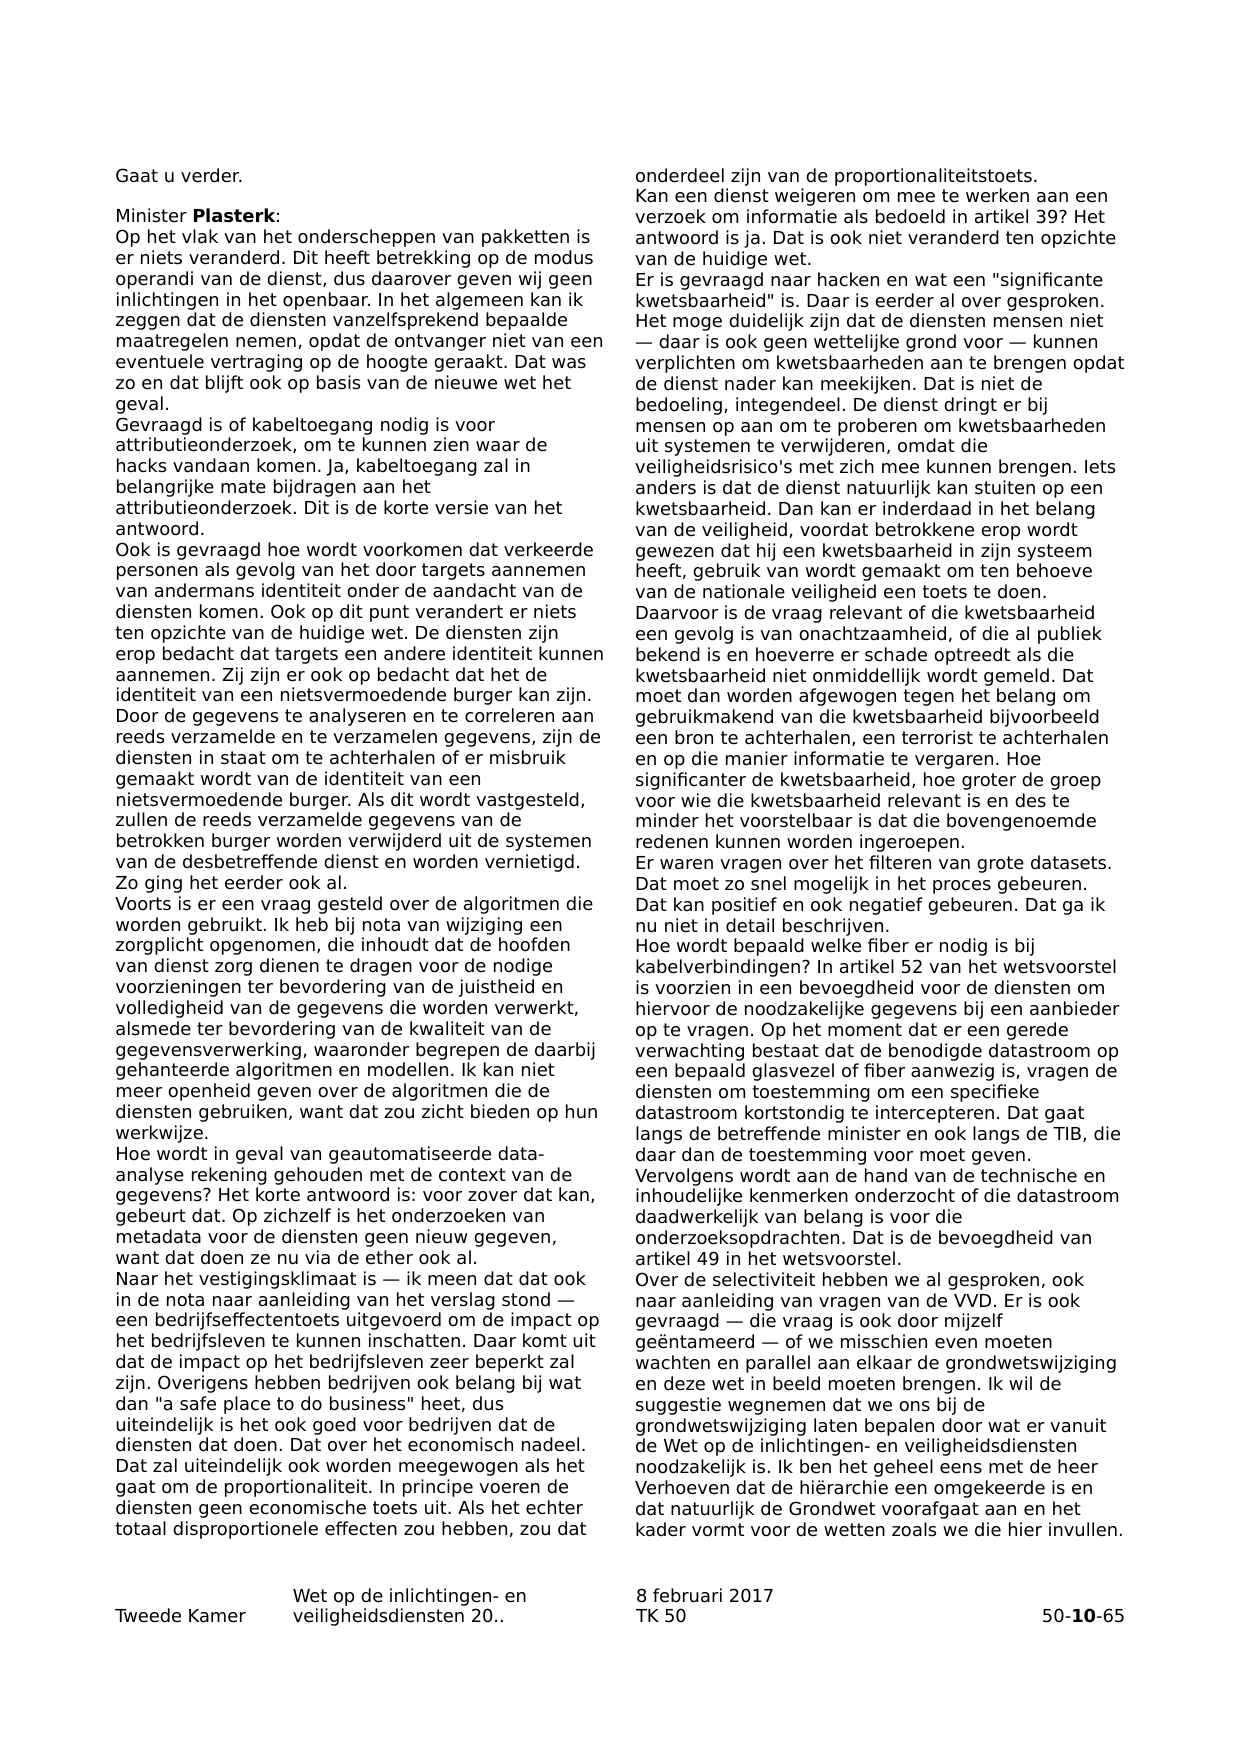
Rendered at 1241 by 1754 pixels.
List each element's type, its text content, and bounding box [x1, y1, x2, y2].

text Gaat u verder. [115, 165, 605, 186]
text Er waren vragen over het filteren van grote datasets. Dat moet zo snel mogelijk in het proces gebeuren. Dat kan positief en ook negatief gebeuren. Dat ga ik nu niet in detail beschrijven. [635, 853, 1125, 936]
text Voorts is er een vraag gesteld over de algoritmen die worden gebruikt. Ik heb bij nota van wijziging een zorgplicht opgenomen, die inhoudt dat de hoofden van dienst zorg dienen te dragen voor de nodige voorzieningen ter bevordering van de juistheid en volledigheid van de gegevens die worden verwerkt, alsmede ter bevordering van de kwaliteit van de gegevensverwerking, waaronder begrepen de daarbij gehanteerde algoritmen en modellen. Ik kan niet meer openheid geven over de algoritmen die de diensten gebruiken, want dat zou zicht bieden op hun werkwijze. [115, 893, 605, 1143]
text Er is gevraagd naar hacken en wat een "significante kwetsbaarheid" is. Daar is eerder al over gesproken. Het moge duidelijk zijn dat de diensten mensen niet — daar is ook geen wettelijke grond voor — kunnen verplichten om kwetsbaarheden aan te brengen opdat de dienst nader kan meekijken. Dat is niet de bedoeling, integendeel. De dienst dringt er bij mensen op aan om te proberen om kwetsbaarheden uit systemen te verwijderen, omdat die veiligheidsrisico's met zich mee kunnen brengen. Iets anders is dat de dienst natuurlijk kan stuiten op een kwetsbaarheid. Dan kan er inderdaad in het belang van de veiligheid, voordat betrokkene erop wordt gewezen dat hij een kwetsbaarheid in zijn systeem heeft, gebruik van wordt gemaakt om ten behoeve van de nationale veiligheid een toets te doen. Daarvoor is de vraag relevant of die kwetsbaarheid een gevolg is van onachtzaamheid, of die al publiek bekend is en hoeverre er schade optreedt als die kwetsbaarheid niet onmiddellijk wordt gemeld. Dat moet dan worden afgewogen tegen het belang om gebruikmakend van die kwetsbaarheid bijvoorbeeld een bron te achterhalen, een terrorist te achterhalen en op die manier informatie te vergaren. Hoe significanter de kwetsbaarheid, hoe groter de groep voor wie die kwetsbaarheid relevant is en des te minder het voorstelbaar is dat die bovengenoemde redenen kunnen worden ingeroepen. [635, 269, 1125, 853]
text Over de selectiviteit hebben we al gesproken, ook naar aanleiding van vragen van de VVD. Er is ook gevraagd — die vraag is ook door mijzelf geëntameerd — of we misschien even moeten wachten en parallel aan elkaar de grondwetswijziging en deze wet in beeld moeten brengen. Ik wil de suggestie wegnemen dat we ons bij de grondwetswijziging laten bepalen door wat er vanuit de Wet op de inlichtingen- en veiligheidsdiensten noodzakelijk is. Ik ben het geheel eens met de heer Verhoeven dat de hiërarchie een omgekeerde is en dat natuurlijk de Grondwet voorafgaat aan en het kader vormt voor de wetten zoals we die hier invullen. [635, 1269, 1125, 1540]
text Hoe wordt in geval van geautomatiseerde data-analyse rekening gehouden met de context van de gegevens? Het korte antwoord is: voor zover dat kan, gebeurt dat. Op zichzelf is het onderzoeken van metadata voor de diensten geen nieuw gegeven, want dat doen ze nu via de ether ook al. [115, 1143, 605, 1268]
text Op het vlak van het onderscheppen van pakketten is er niets veranderd. Dit heeft betrekking op de modus operandi van de dienst, dus daarover geven wij geen inlichtingen in het openbaar. In het algemeen kan ik zeggen dat de diensten vanzelfsprekend bepaalde maatregelen nemen, opdat de ontvanger niet van een eventuele vertraging op de hoogte geraakt. Dat was zo en dat blijft ook op basis van de nieuwe wet het geval. [115, 227, 605, 414]
text Naar het vestigingsklimaat is — ik meen dat dat ook in de nota naar aanleiding van het verslag stond — een bedrijfseffectentoets uitgevoerd om de impact op het bedrijfsleven te kunnen inschatten. Daar komt uit dat de impact op het bedrijfsleven zeer beperkt zal zijn. Overigens hebben bedrijven ook belang bij wat dan "a safe place to do business" heet, dus uiteindelijk is het ook goed voor bedrijven dat de diensten dat doen. Dat over het economisch nadeel. Dat zal uiteindelijk ook worden meegewogen als het gaat om de proportionaliteit. In principe voeren de diensten geen economische toets uit. Als het echter totaal disproportionele effecten zou hebben, zou dat [115, 1268, 605, 1539]
text Kan een dienst weigeren om mee te werken aan een verzoek om informatie als bedoeld in artikel 39? Het antwoord is ja. Dat is ook niet veranderd ten opzichte van de huidige wet. [635, 186, 1125, 269]
text Hoe wordt bepaald welke fiber er nodig is bij kabelverbindingen? In artikel 52 van het wetsvoorstel is voorzien in een bevoegdheid voor de diensten om hiervoor de noodzakelijke gegevens bij een aanbieder op te vragen. Op het moment dat er een gerede verwachting bestaat dat de benodigde datastroom op een bepaald glasvezel of fiber aanwezig is, vragen de diensten om toestemming om een specifieke datastroom kortstondig te intercepteren. Dat gaat langs de betreffende minister en ook langs de TIB, die daar dan de toestemming voor moet geven. Vervolgens wordt aan de hand van de technische en inhoudelijke kenmerken onderzocht of die datastroom daadwerkelijk van belang is voor die onderzoeksopdrachten. Dat is de bevoegdheid van artikel 49 in het wetsvoorstel. [635, 936, 1125, 1269]
text Gevraagd is of kabeltoegang nodig is voor attributieonderzoek, om te kunnen zien waar de hacks vandaan komen. Ja, kabeltoegang zal in belangrijke mate bijdragen aan het attributieonderzoek. Dit is de korte versie van het antwoord. [115, 414, 605, 539]
text onderdeel zijn van de proportionaliteitstoets. [635, 165, 1125, 186]
text Minister Plasterk: [115, 206, 605, 227]
text Ook is gevraagd hoe wordt voorkomen dat verkeerde personen als gevolg van het door targets aannemen van andermans identiteit onder de aandacht van de diensten komen. Ook op dit punt verandert er niets ten opzichte van de huidige wet. De diensten zijn erop bedacht dat targets een andere identiteit kunnen aannemen. Zij zijn er ook op bedacht dat het de identiteit van een nietsvermoedende burger kan zijn. Door de gegevens te analyseren en te correleren aan reeds verzamelde en te verzamelen gegevens, zijn de diensten in staat om te achterhalen of er misbruik gemaakt wordt van de identiteit van een nietsvermoedende burger. Als dit wordt vastgesteld, zullen de reeds verzamelde gegevens van de betrokken burger worden verwijderd uit de systemen van de desbetreffende dienst en worden vernietigd. Zo ging het eerder ook al. [115, 539, 605, 893]
